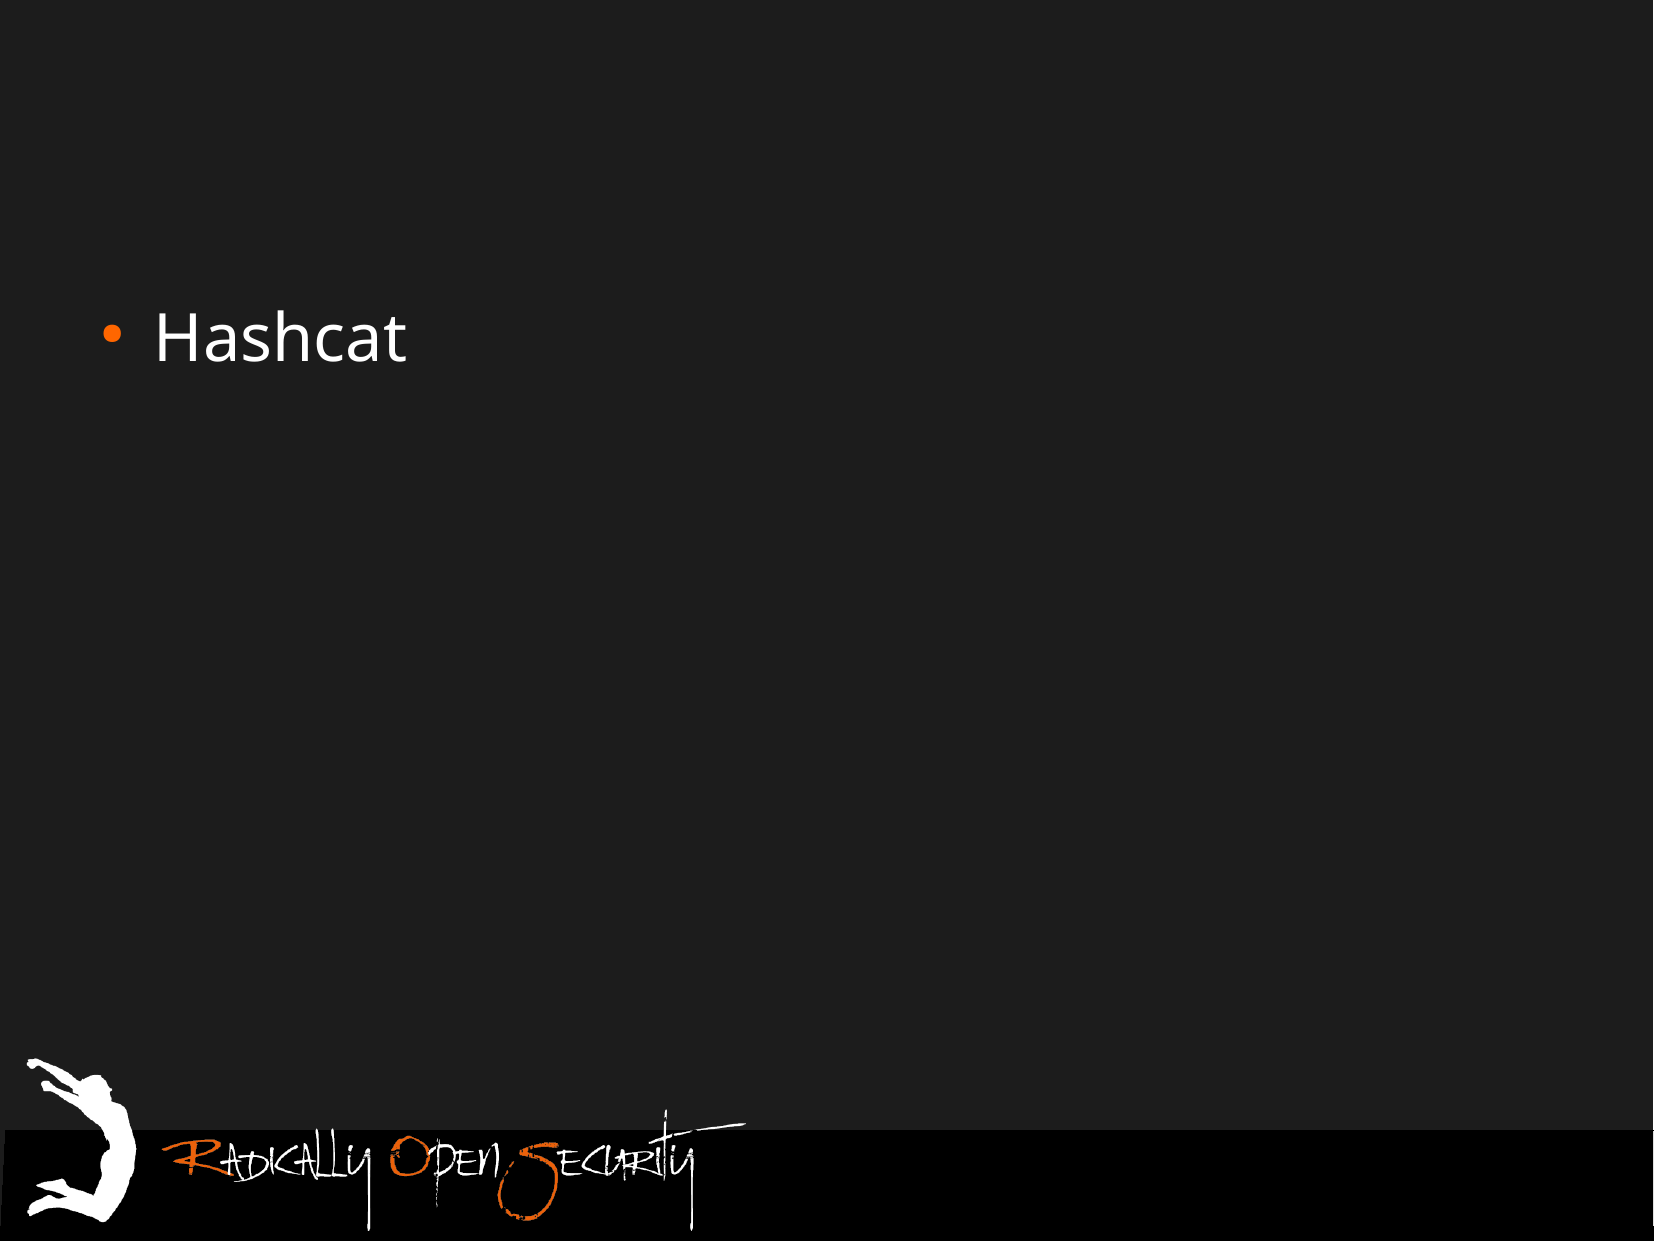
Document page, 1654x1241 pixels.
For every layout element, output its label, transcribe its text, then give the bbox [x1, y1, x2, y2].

picture [0, 1022, 778, 1241]
list Hashcat [82, 290, 1571, 1010]
